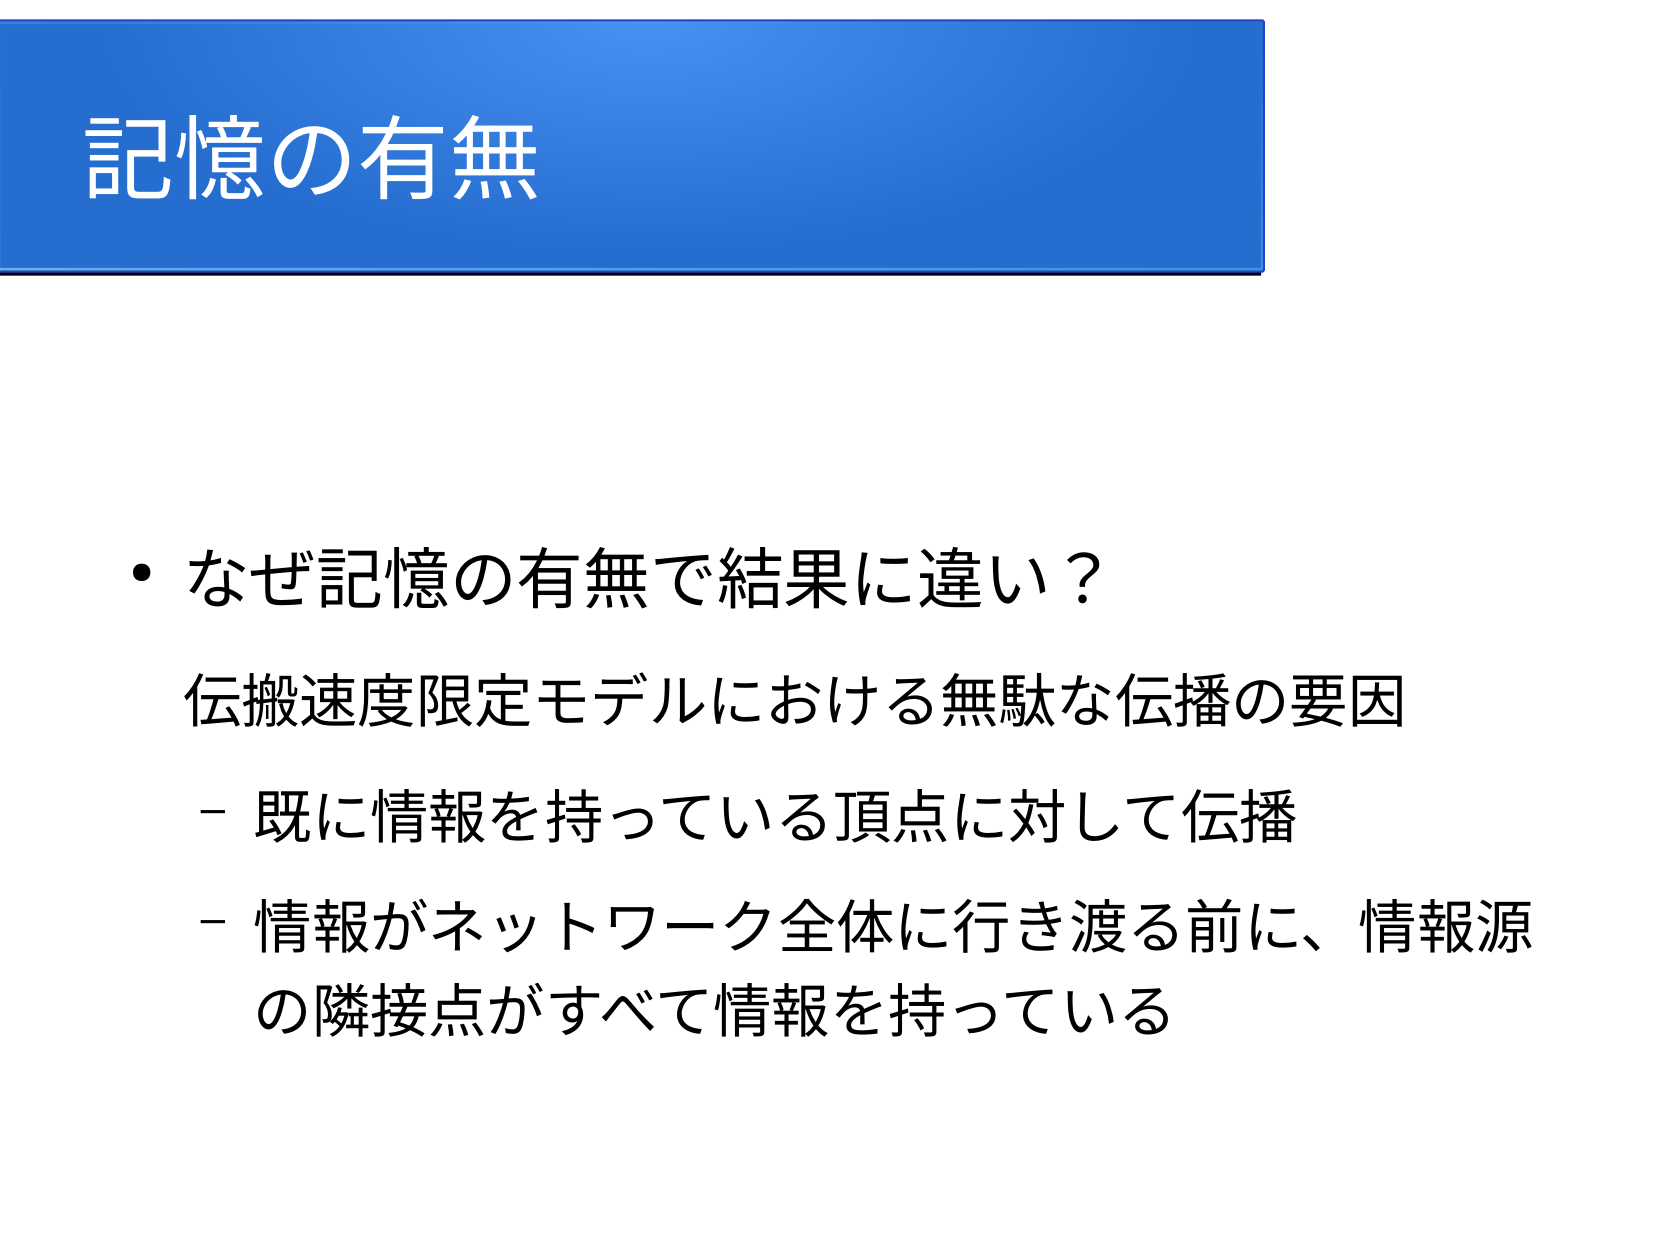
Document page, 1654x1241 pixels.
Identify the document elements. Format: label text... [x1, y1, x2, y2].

title 記憶の有無 [82, 49, 1250, 257]
list なぜ記憶の有無で結果に違い？ 伝搬速度限定モデルにおける無駄な伝播の要因 既に情報を持っている頂点に対して伝播 情報がネットワーク全体に行き渡る前に、情報源の隣接点がすべて情報を持っている [112, 526, 1568, 1241]
